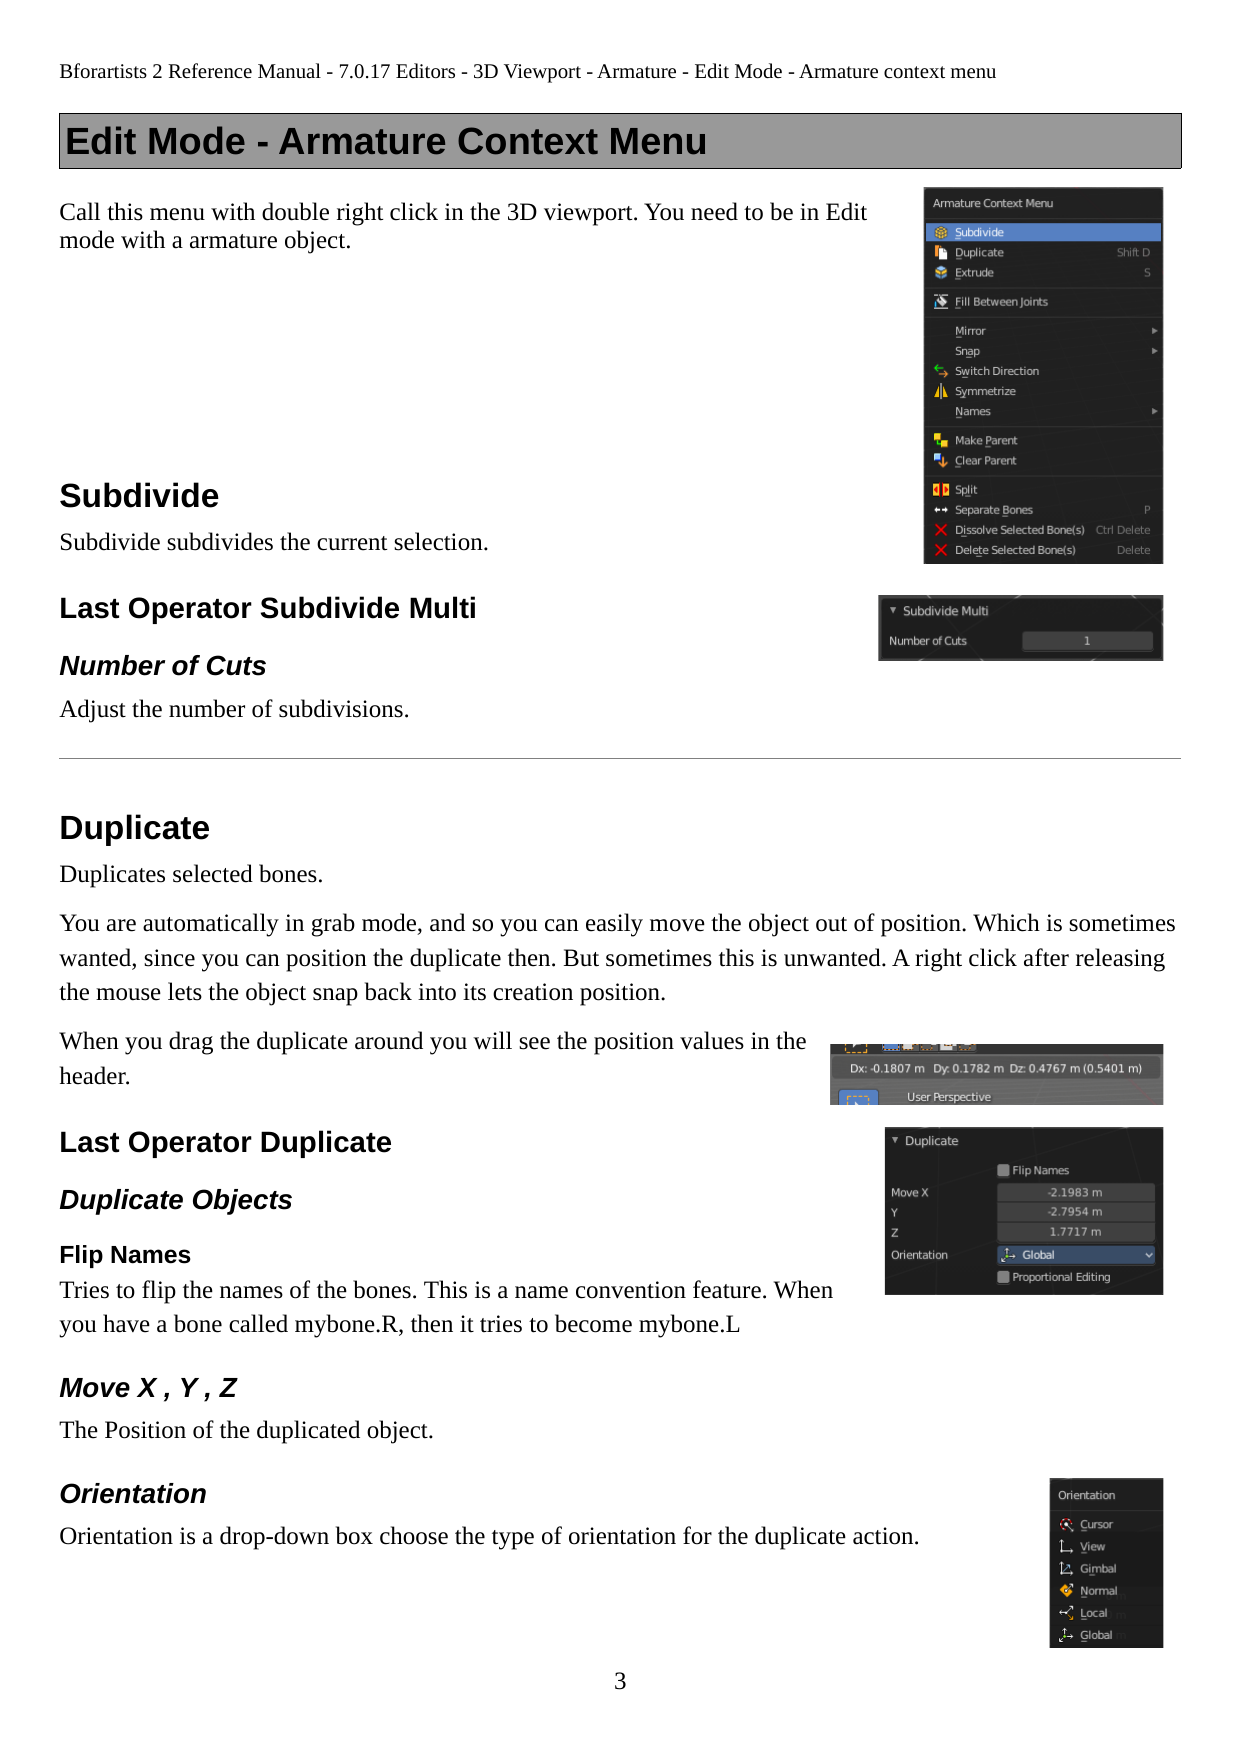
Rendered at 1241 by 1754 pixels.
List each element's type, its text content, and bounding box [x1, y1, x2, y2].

text Adjust the number of subdivisions. [59, 694, 1181, 723]
text You are automatically in grab mode, and so you can easily move the object out of position. Which is sometimes wanted, since you can position the duplicate then. But sometimes this is unwanted. A right click after releasing the mouse lets the object snap back into its creation position. [59, 908, 1181, 1006]
subtitle Duplicate [59, 808, 1181, 847]
subtitle Flip Names [59, 1240, 884, 1269]
text When you drag the duplicate around you will see the position values in the header. [59, 1026, 1181, 1044]
picture [830, 1044, 1164, 1105]
subtitle [1164, 476, 1181, 515]
subtitle [1164, 1183, 1181, 1215]
text Orientation is a drop-down box choose the type of orientation for the duplicate action. [59, 1521, 1049, 1550]
picture [923, 187, 1164, 564]
picture [884, 1127, 1164, 1295]
subtitle Number of Cuts [59, 650, 1181, 682]
text Duplicates selected bones. [59, 859, 1181, 888]
text Subdivide subdivides the current selection. [59, 527, 923, 556]
subtitle Last Operator Subdivide Multi [59, 591, 1181, 625]
subtitle [1164, 1240, 1181, 1269]
subtitle Last Operator Duplicate [59, 1124, 1181, 1158]
picture [878, 595, 1164, 661]
picture [1049, 1478, 1164, 1648]
text Tries to flip the names of the bones. This is a name convention feature. When you have a bone called mybone.R, then it tries to become mybone.L [59, 1275, 1181, 1338]
text The Position of the duplicated object. [59, 1415, 1181, 1444]
text Call this menu with double right click in the 3D viewport. You need to be in Edit mode with a armature object. [59, 197, 923, 254]
subtitle Orientation [59, 1477, 1181, 1509]
subtitle Subdivide [59, 476, 923, 515]
subtitle Duplicate Objects [59, 1183, 884, 1215]
table_header Edit Mode - Armature Context Menu [60, 114, 1181, 168]
subtitle Move X , Y , Z [59, 1371, 1181, 1403]
